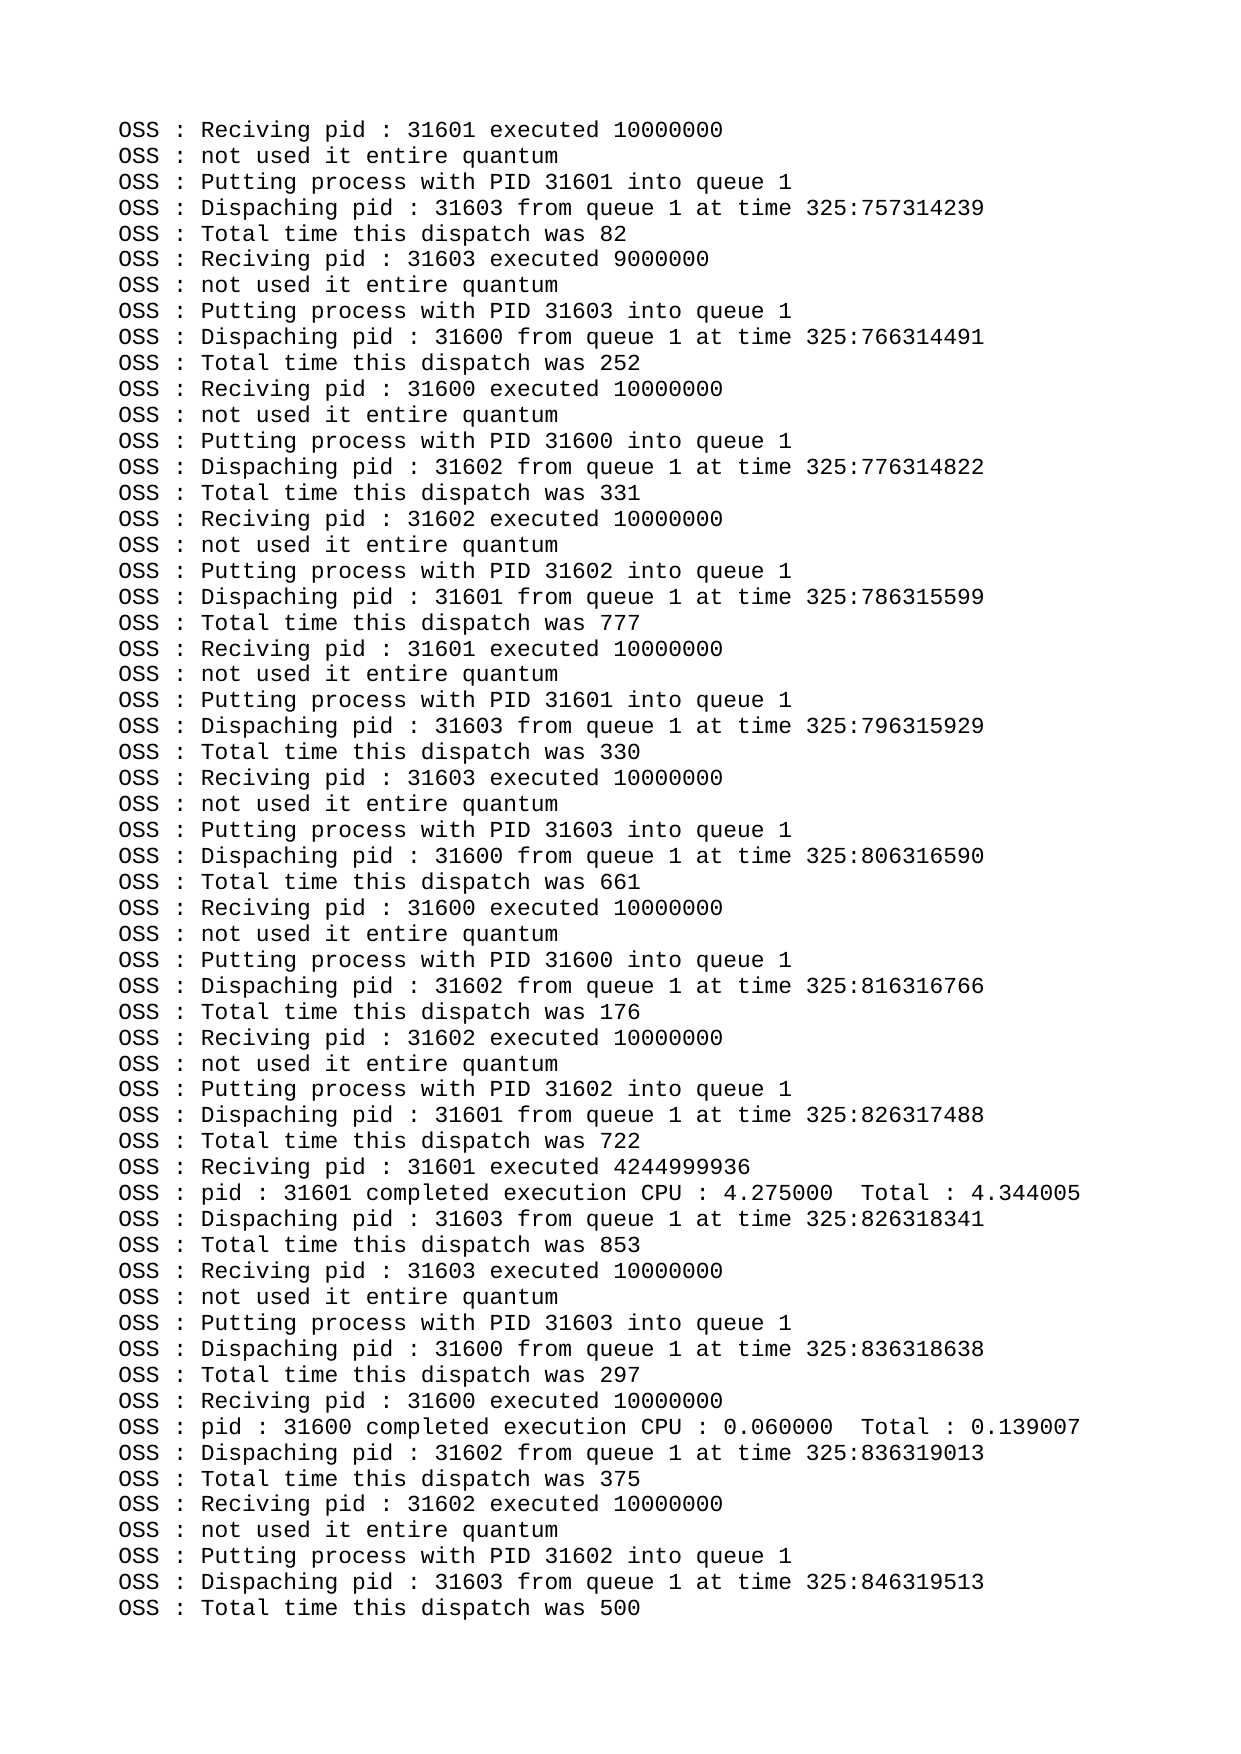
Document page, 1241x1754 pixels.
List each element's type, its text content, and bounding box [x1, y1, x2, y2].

text OSS : Reciving pid : 31602 executed 10000000 [118, 1493, 1122, 1519]
text OSS : Total time this dispatch was 331 [118, 481, 1122, 507]
text OSS : Putting process with PID 31600 into queue 1 [118, 429, 1122, 455]
text OSS : not used it entire quantum [118, 792, 1122, 818]
text OSS : pid : 31600 completed execution CPU : 0.060000 Total : 0.139007 [118, 1415, 1122, 1441]
text OSS : Putting process with PID 31602 into queue 1 [118, 559, 1122, 585]
text OSS : Total time this dispatch was 500 [118, 1597, 1122, 1622]
text OSS : Dispaching pid : 31603 from queue 1 at time 325:796315929 [118, 715, 1122, 741]
text OSS : Total time this dispatch was 375 [118, 1467, 1122, 1493]
text OSS : not used it entire quantum [118, 1052, 1122, 1078]
text OSS : Putting process with PID 31602 into queue 1 [118, 1078, 1122, 1104]
text OSS : Dispaching pid : 31600 from queue 1 at time 325:766314491 [118, 326, 1122, 352]
text OSS : Dispaching pid : 31603 from queue 1 at time 325:757314239 [118, 196, 1122, 222]
text OSS : Reciving pid : 31601 executed 10000000 [118, 637, 1122, 663]
text OSS : Reciving pid : 31600 executed 10000000 [118, 377, 1122, 403]
text OSS : Total time this dispatch was 297 [118, 1363, 1122, 1389]
text OSS : Dispaching pid : 31603 from queue 1 at time 325:826318341 [118, 1207, 1122, 1233]
text OSS : Dispaching pid : 31601 from queue 1 at time 325:826317488 [118, 1104, 1122, 1130]
text OSS : Total time this dispatch was 722 [118, 1130, 1122, 1156]
text OSS : Reciving pid : 31601 executed 10000000 [118, 118, 1122, 144]
text OSS : pid : 31601 completed execution CPU : 4.275000 Total : 4.344005 [118, 1182, 1122, 1207]
text OSS : Dispaching pid : 31601 from queue 1 at time 325:786315599 [118, 585, 1122, 611]
text OSS : Putting process with PID 31601 into queue 1 [118, 170, 1122, 196]
text OSS : Dispaching pid : 31600 from queue 1 at time 325:806316590 [118, 844, 1122, 870]
text OSS : Dispaching pid : 31602 from queue 1 at time 325:776314822 [118, 455, 1122, 481]
text OSS : Dispaching pid : 31602 from queue 1 at time 325:816316766 [118, 974, 1122, 1000]
text OSS : Reciving pid : 31603 executed 10000000 [118, 767, 1122, 792]
text OSS : Dispaching pid : 31602 from queue 1 at time 325:836319013 [118, 1441, 1122, 1467]
text OSS : Reciving pid : 31603 executed 9000000 [118, 248, 1122, 274]
text OSS : not used it entire quantum [118, 1519, 1122, 1545]
text OSS : not used it entire quantum [118, 403, 1122, 429]
text OSS : not used it entire quantum [118, 922, 1122, 948]
text OSS : not used it entire quantum [118, 274, 1122, 300]
text OSS : not used it entire quantum [118, 1285, 1122, 1311]
text OSS : Reciving pid : 31603 executed 10000000 [118, 1259, 1122, 1285]
text OSS : Putting process with PID 31603 into queue 1 [118, 300, 1122, 326]
text OSS : Putting process with PID 31603 into queue 1 [118, 1311, 1122, 1337]
text OSS : Dispaching pid : 31603 from queue 1 at time 325:846319513 [118, 1571, 1122, 1597]
text OSS : Total time this dispatch was 661 [118, 870, 1122, 896]
text OSS : Dispaching pid : 31600 from queue 1 at time 325:836318638 [118, 1337, 1122, 1363]
text OSS : Total time this dispatch was 252 [118, 352, 1122, 377]
text OSS : Reciving pid : 31600 executed 10000000 [118, 1389, 1122, 1415]
text OSS : Total time this dispatch was 853 [118, 1233, 1122, 1259]
text OSS : Total time this dispatch was 777 [118, 611, 1122, 637]
text OSS : Total time this dispatch was 330 [118, 741, 1122, 767]
text OSS : not used it entire quantum [118, 533, 1122, 559]
text OSS : Reciving pid : 31602 executed 10000000 [118, 1026, 1122, 1052]
text OSS : Putting process with PID 31601 into queue 1 [118, 689, 1122, 715]
text OSS : Putting process with PID 31603 into queue 1 [118, 818, 1122, 844]
text OSS : Reciving pid : 31602 executed 10000000 [118, 507, 1122, 533]
text OSS : Putting process with PID 31600 into queue 1 [118, 948, 1122, 974]
text OSS : Reciving pid : 31600 executed 10000000 [118, 896, 1122, 922]
text OSS : not used it entire quantum [118, 663, 1122, 689]
text OSS : Total time this dispatch was 176 [118, 1000, 1122, 1026]
text OSS : Reciving pid : 31601 executed 4244999936 [118, 1156, 1122, 1182]
text OSS : Total time this dispatch was 82 [118, 222, 1122, 248]
text OSS : not used it entire quantum [118, 144, 1122, 170]
text OSS : Putting process with PID 31602 into queue 1 [118, 1545, 1122, 1571]
